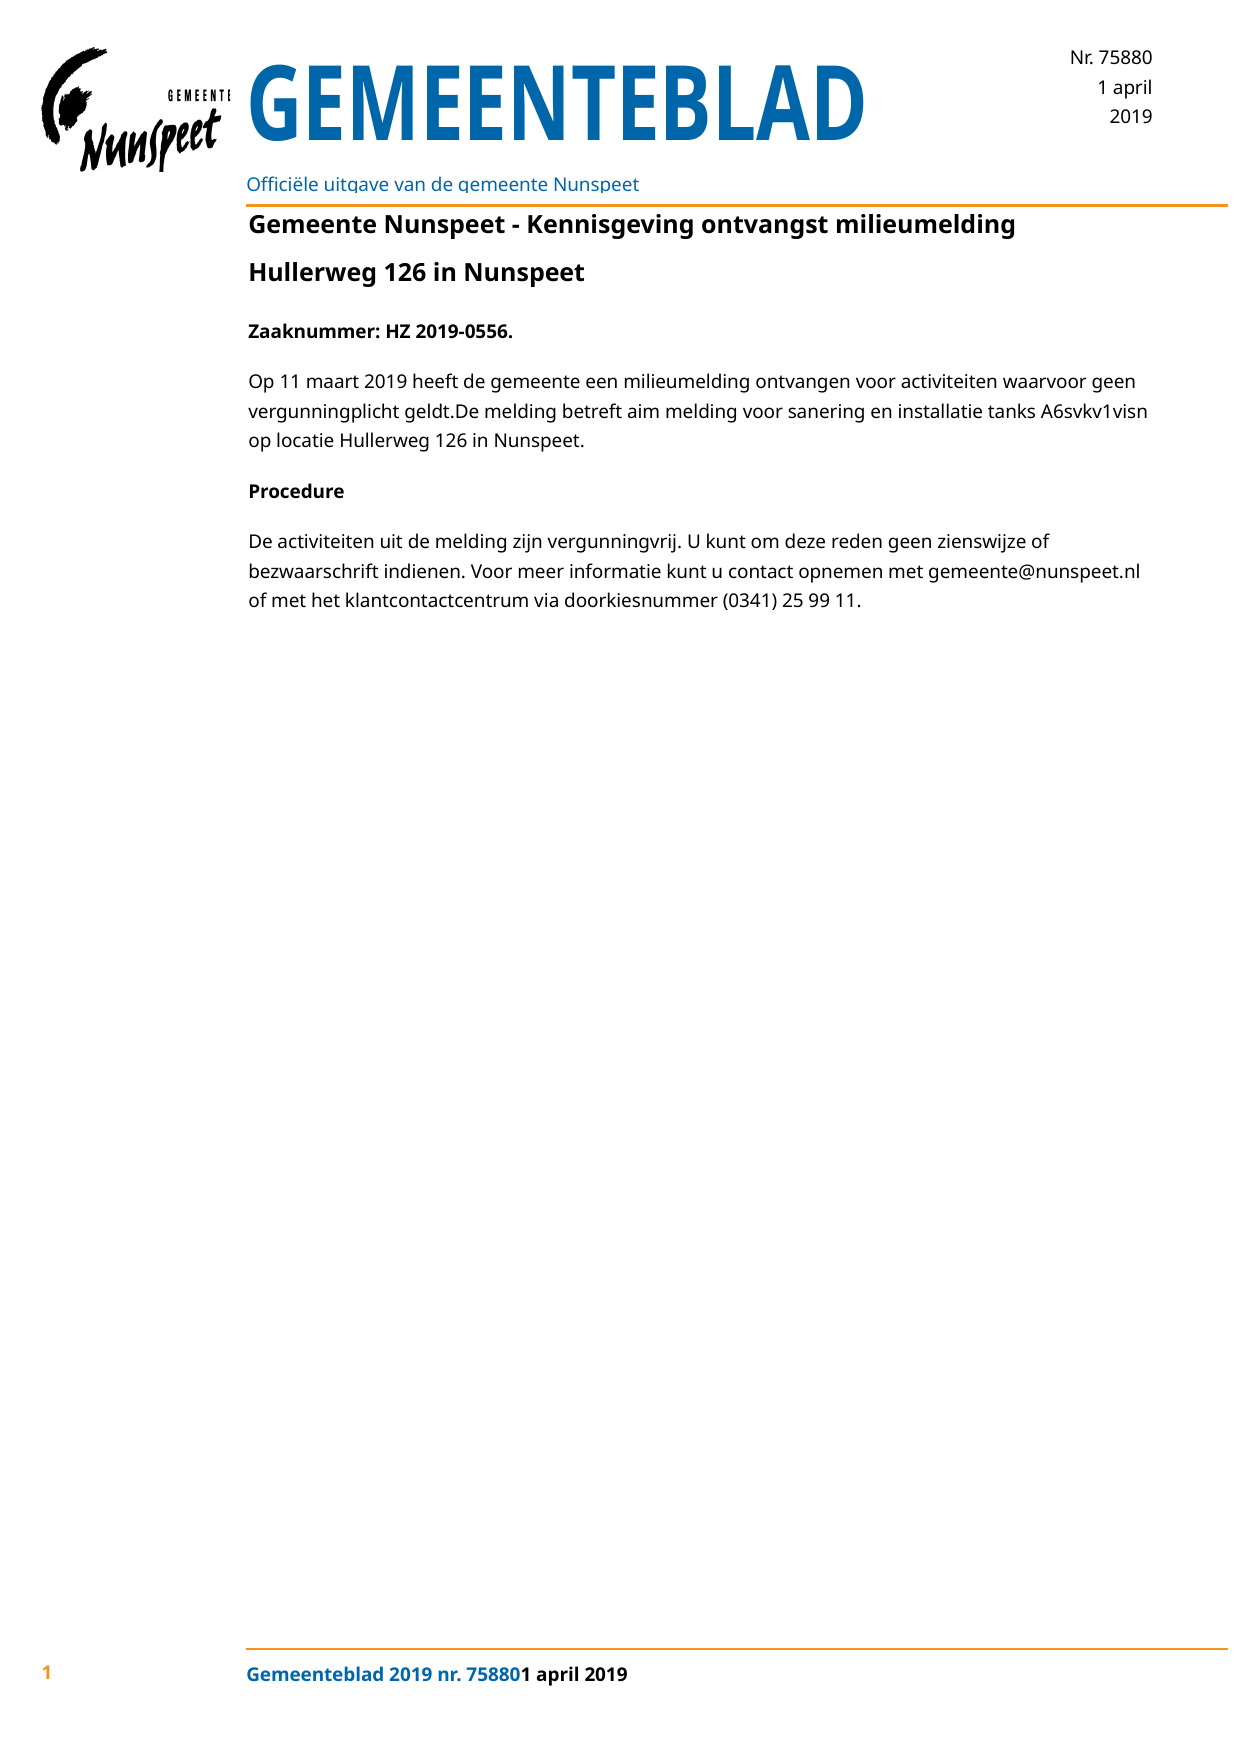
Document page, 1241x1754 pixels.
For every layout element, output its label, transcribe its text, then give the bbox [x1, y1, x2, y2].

text Op 11 maart 2019 heeft de gemeente een milieumelding ontvangen voor activiteiten waarvoor geen vergunningplicht geldt.De melding betreft aim melding voor sanering en installatie tanks A6svkv1visn op locatie Hullerweg 126 in Nunspeet. [248, 368, 1152, 453]
text Procedure [248, 478, 1152, 504]
text Gemeente Nunspeet - Kennisgeving ontvangst milieumelding Hullerweg 126 in Nunspeet [248, 207, 1152, 288]
picture [41, 47, 231, 172]
text Zaaknummer: HZ 2019-0556. [248, 318, 1152, 344]
text De activiteiten uit de melding zijn vergunningvrij. U kunt om deze reden geen zienswijze of bezwaarschrift indienen. Voor meer informatie kunt u contact opnemen met gemeente@nunspeet.nl of met het klantcontactcentrum via doorkiesnummer (0341) 25 99 11. [248, 528, 1152, 613]
